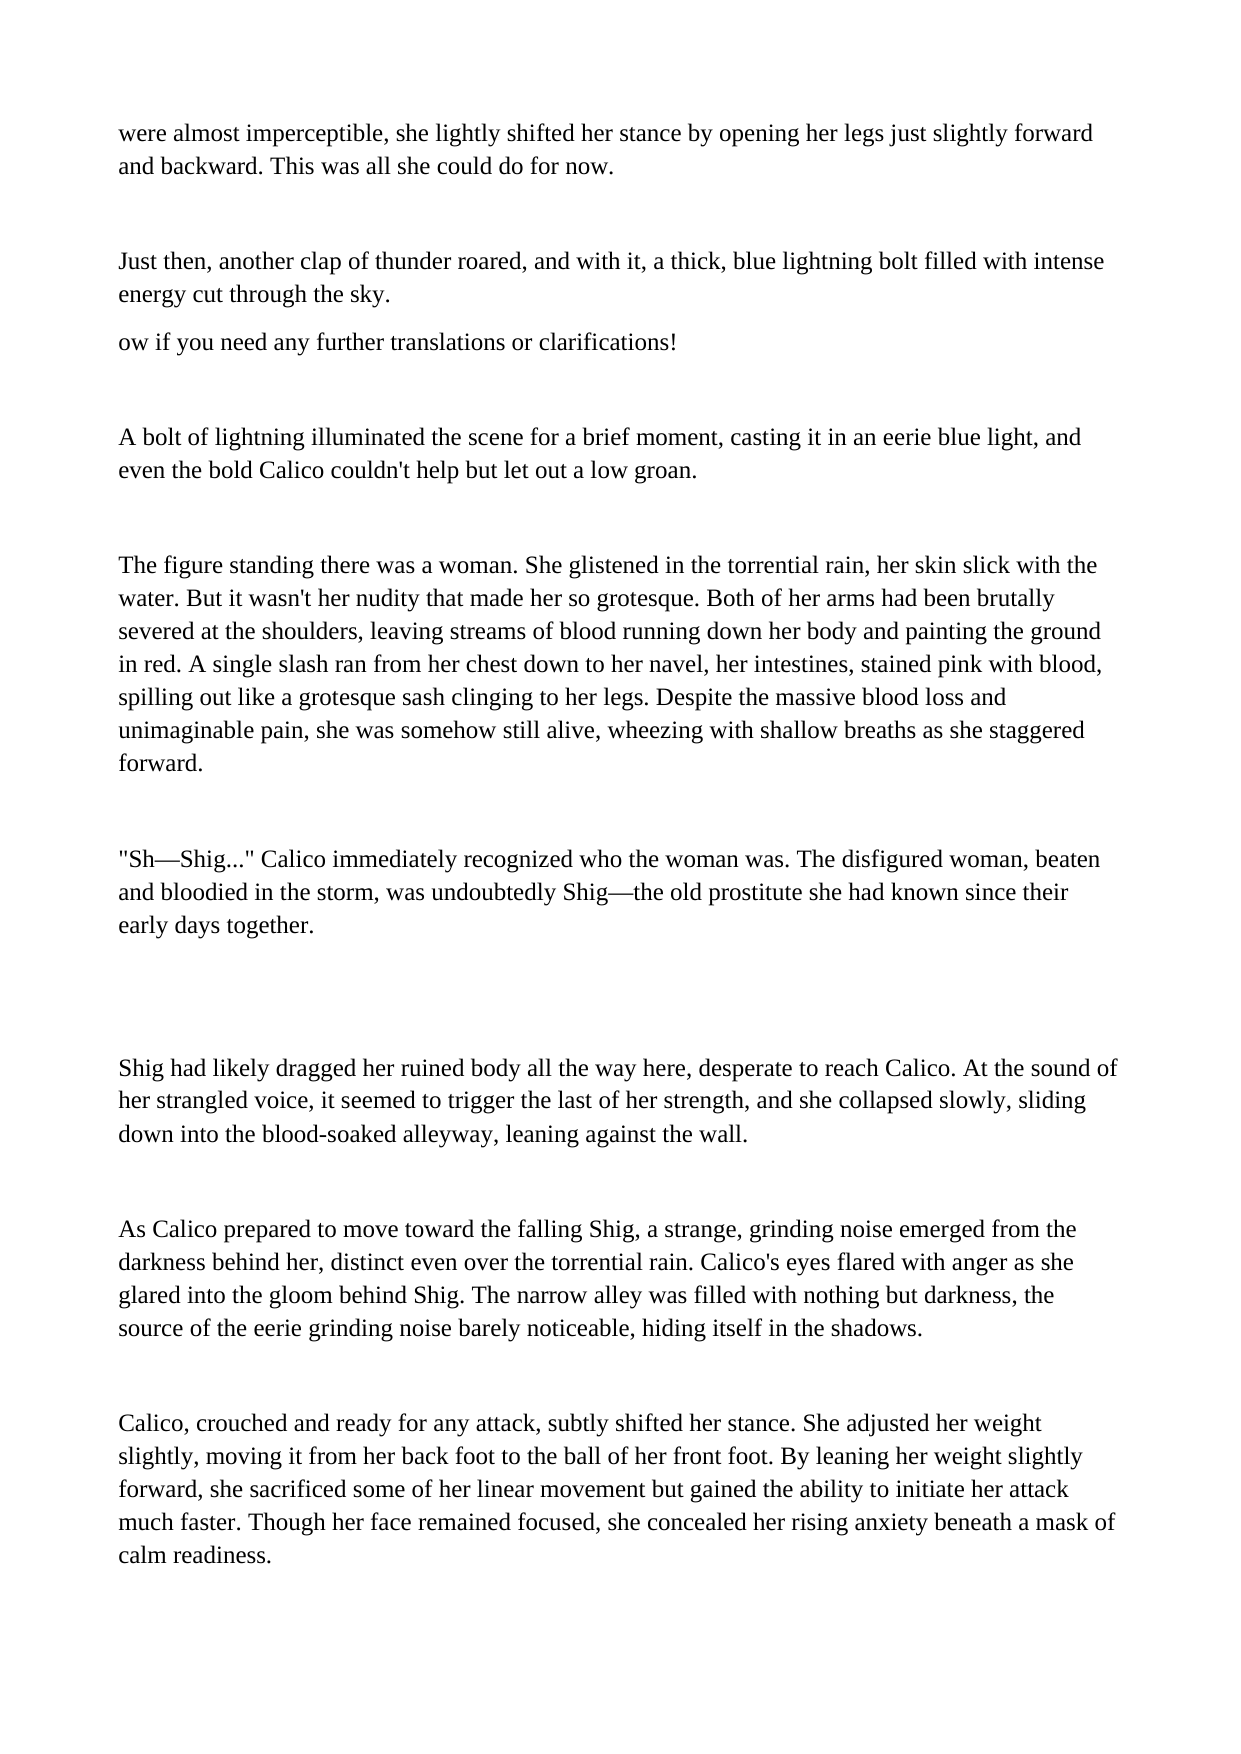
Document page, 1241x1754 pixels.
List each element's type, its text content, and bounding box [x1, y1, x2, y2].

text Calico, crouched and ready for any attack, subtly shifted her stance. She adjusted her weight slightly, moving it from her back foot to the ball of her front foot. By leaning her weight slightly forward, she sacrificed some of her linear movement but gained the ability to initiate her attack much faster. Though her face remained focused, she concealed her rising anxiety beneath a mask of calm readiness. [118, 1408, 1122, 1569]
text "Sh—Shig..." Calico immediately recognized who the woman was. The disfigured woman, beaten and bloodied in the storm, was undoubtedly Shig—the old prostitute she had known since their early days together. [118, 844, 1122, 938]
text A bolt of lightning illuminated the scene for a brief moment, casting it in an eerie blue light, and even the bold Calico couldn't help but let out a low groan. [118, 422, 1122, 484]
text ow if you need any further translations or clarifications! [118, 327, 1122, 356]
text Just then, another clap of thunder roared, and with it, a thick, blue lightning bolt filled with intense energy cut through the sky. [118, 246, 1122, 308]
text The figure standing there was a woman. She glistened in the torrential rain, her skin slick with the water. But it wasn't her nudity that made her so grotesque. Both of her arms had been brutally severed at the shoulders, leaving streams of blood running down her body and painting the ground in red. A single slash ran from her chest down to her navel, her intestines, stained pink with blood, spilling out like a grotesque sash clinging to her legs. Despite the massive blood loss and unimaginable pain, she was somehow still alive, wheezing with shallow breaths as she staggered forward. [118, 550, 1122, 777]
text were almost imperceptible, she lightly shifted her stance by opening her legs just slightly forward and backward. This was all she could do for now. [118, 118, 1122, 180]
text As Calico prepared to move toward the falling Shig, a strange, grinding noise emerged from the darkness behind her, distinct even over the torrential rain. Calico's eyes flared with anger as she glared into the gloom behind Shig. The narrow alley was filled with nothing but darkness, the source of the eerie grinding noise barely noticeable, hiding itself in the shadows. [118, 1214, 1122, 1342]
text Shig had likely dragged her ruined body all the way here, desperate to reach Calico. At the sound of her strangled voice, it seemed to trigger the last of her strength, and she collapsed slowly, sliding down into the blood-soaked alleyway, leaning against the wall. [118, 1053, 1122, 1147]
